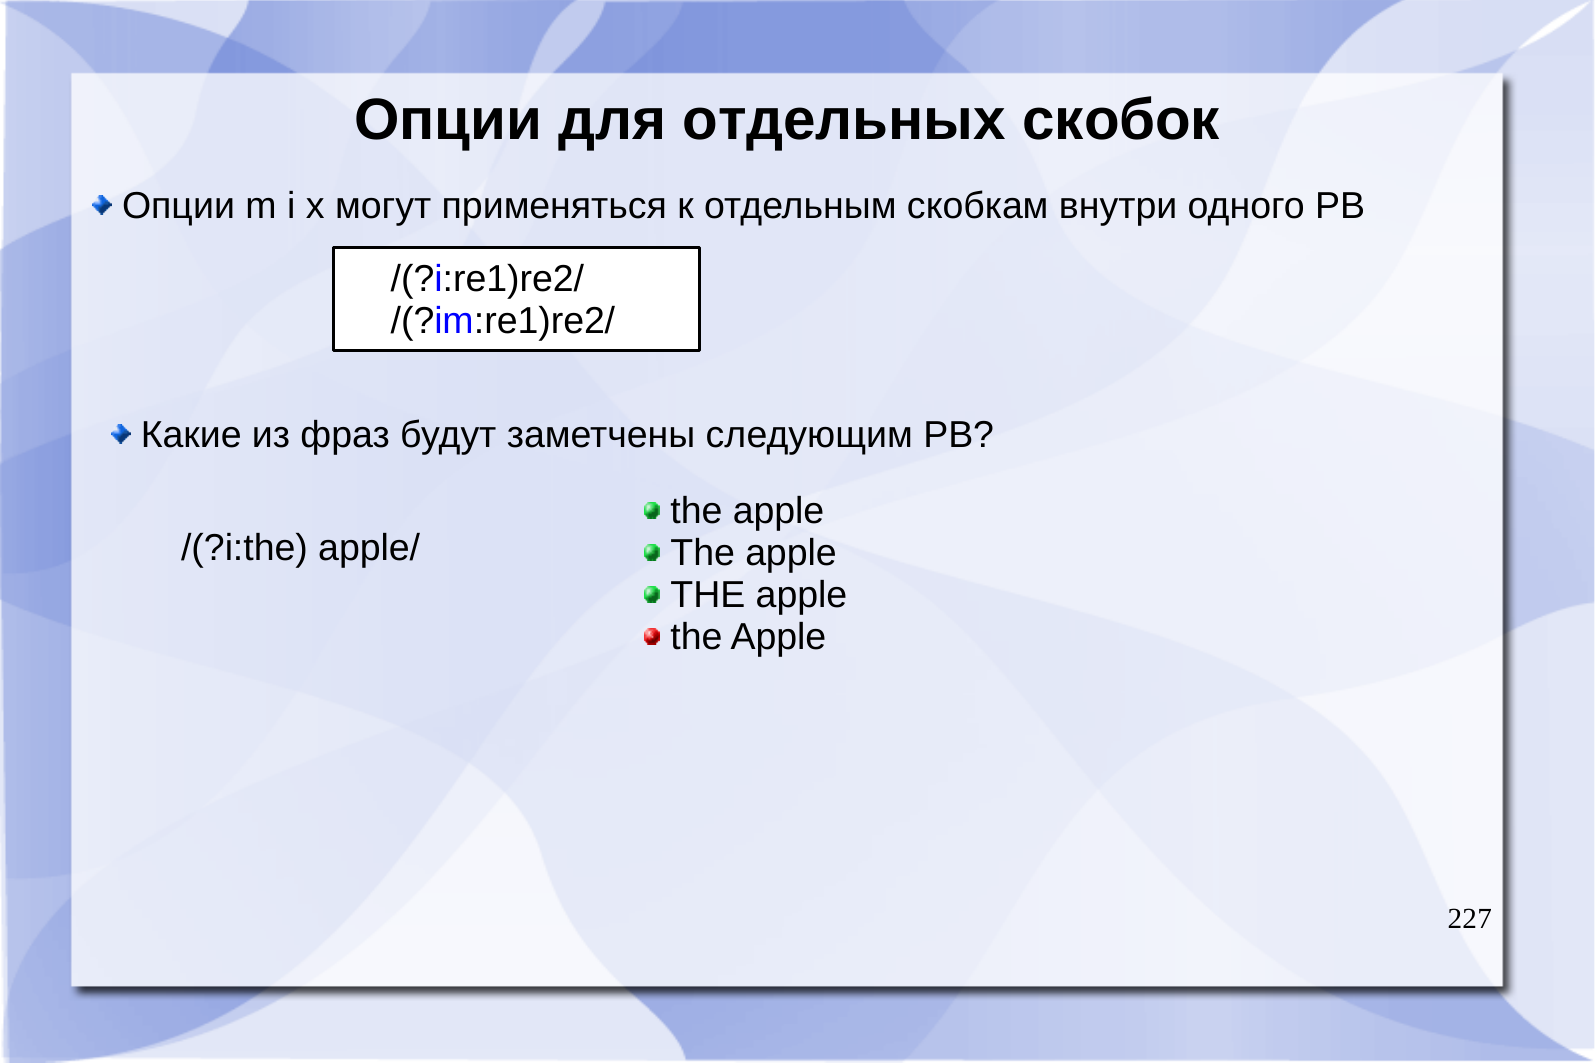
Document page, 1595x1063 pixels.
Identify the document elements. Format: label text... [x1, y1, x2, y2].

picture [0, 0, 1595, 1063]
text_box Какие из фраз будут заметчены следующим РВ? [96, 405, 1010, 463]
text_box /(?i:re1)re2/ /(?im:re1)re2/ [333, 247, 700, 351]
text_box /(?i:the) apple/ [166, 518, 436, 576]
text_box the apple The apple THE apple the Apple [629, 482, 863, 666]
text_box Опции m i x могут применяться к отдельным скобкам внутри одного РВ [78, 176, 1382, 234]
title Опции для отдельных скобок [75, 75, 1501, 164]
